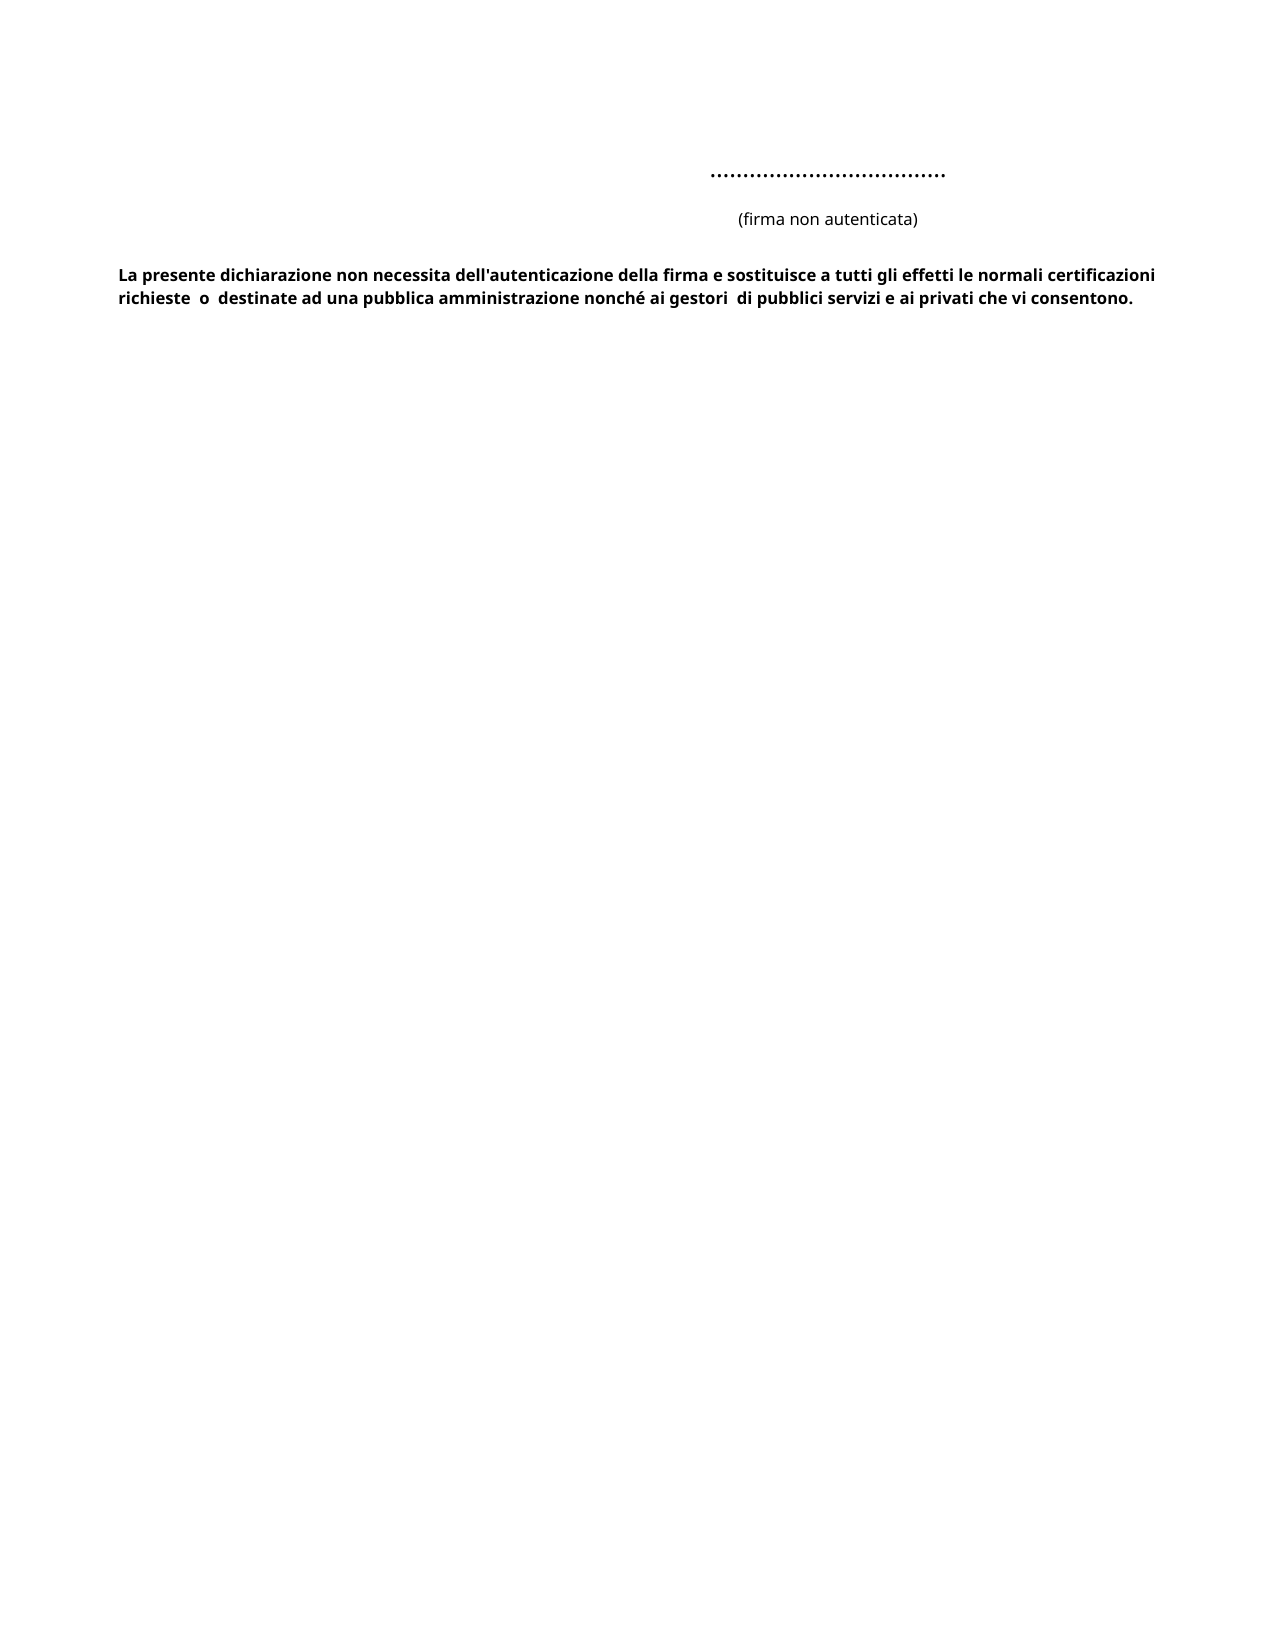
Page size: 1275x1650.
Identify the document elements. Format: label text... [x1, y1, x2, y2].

text La presente dichiarazione non necessita dell'autenticazione della firma e sostituisce a tutti gli effetti le normali certificazioni richieste o destinate ad una pubblica amministrazione nonché ai gestori di pubblici servizi e ai privati che vi consentono. [118, 264, 1157, 309]
text (firma non autenticata) [118, 207, 1157, 230]
text ……………………………… [118, 151, 1157, 184]
